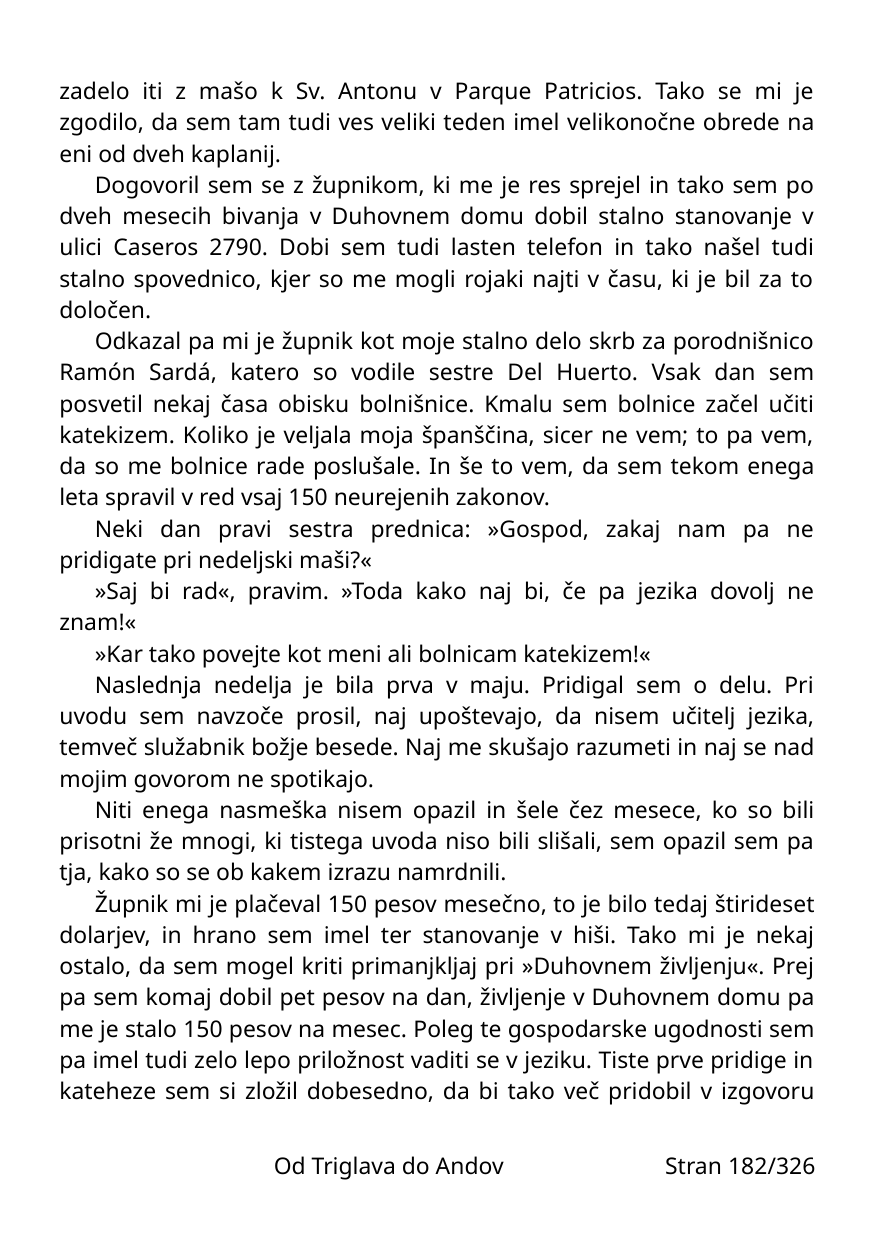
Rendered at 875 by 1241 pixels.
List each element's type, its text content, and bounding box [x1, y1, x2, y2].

text Niti enega nasmeška nisem opazil in šele čez mesece, ko so bili prisotni že mnogi, ki tistega uvoda niso bili slišali, sem opazil sem pa tja, kako so se ob kakem izrazu namrdnili. [59, 794, 815, 887]
text Dogovoril sem se z župnikom, ki me je res sprejel in tako sem po dveh mesecih bivanja v Duhovnem domu dobil stalno stanovanje v ulici Caseros 2790. Dobi sem tudi lasten telefon in tako našel tudi stalno spovednico, kjer so me mogli rojaki najti v času, ki je bil za to določen. [59, 169, 815, 325]
text Župnik mi je plačeval 150 pesov mesečno, to je bilo tedaj štirideset dolarjev, in hrano sem imel ter stanovanje v hiši. Tako mi je nekaj ostalo, da sem mogel kriti primanjkljaj pri »Duhovnem življenju«. Prej pa sem komaj dobil pet pesov na dan, življenje v Duhovnem domu pa me je stalo 150 pesov na mesec. Poleg te gospodarske ugodnosti sem pa imel tudi zelo lepo priložnost vaditi se v jeziku. Tiste prve pridige in kateheze sem si zložil dobesedno, da bi tako več pridobil v izgovoru [59, 887, 815, 1106]
text Neki dan pravi sestra prednica: »Gospod, zakaj nam pa ne pridigate pri nedeljski maši?« [59, 512, 815, 575]
text zadelo iti z mašo k Sv. Antonu v Parque Patricios. Tako se mi je zgodilo, da sem tam tudi ves veliki teden imel velikonočne obrede na eni od dveh kaplanij. [59, 75, 815, 169]
text Odkazal pa mi je župnik kot moje stalno delo skrb za porodnišnico Ramón Sardá, katero so vodile sestre Del Huerto. Vsak dan sem posvetil nekaj časa obisku bolnišnice. Kmalu sem bolnice začel učiti katekizem. Koliko je veljala moja španščina, sicer ne vem; to pa vem, da so me bolnice rade poslušale. In še to vem, da sem tekom enega leta spravil v red vsaj 150 neurejenih zakonov. [59, 325, 815, 512]
text »Kar tako povejte kot meni ali bolnicam katekizem!« [59, 637, 815, 669]
text »Saj bi rad«, pravim. »Toda kako naj bi, če pa jezika dovolj ne znam!« [59, 575, 815, 637]
text Naslednja nedelja je bila prva v maju. Pridigal sem o delu. Pri uvodu sem navzoče prosil, naj upoštevajo, da nisem učitelj jezika, temveč služabnik božje besede. Naj me skušajo razumeti in naj se nad mojim govorom ne spotikajo. [59, 669, 815, 794]
